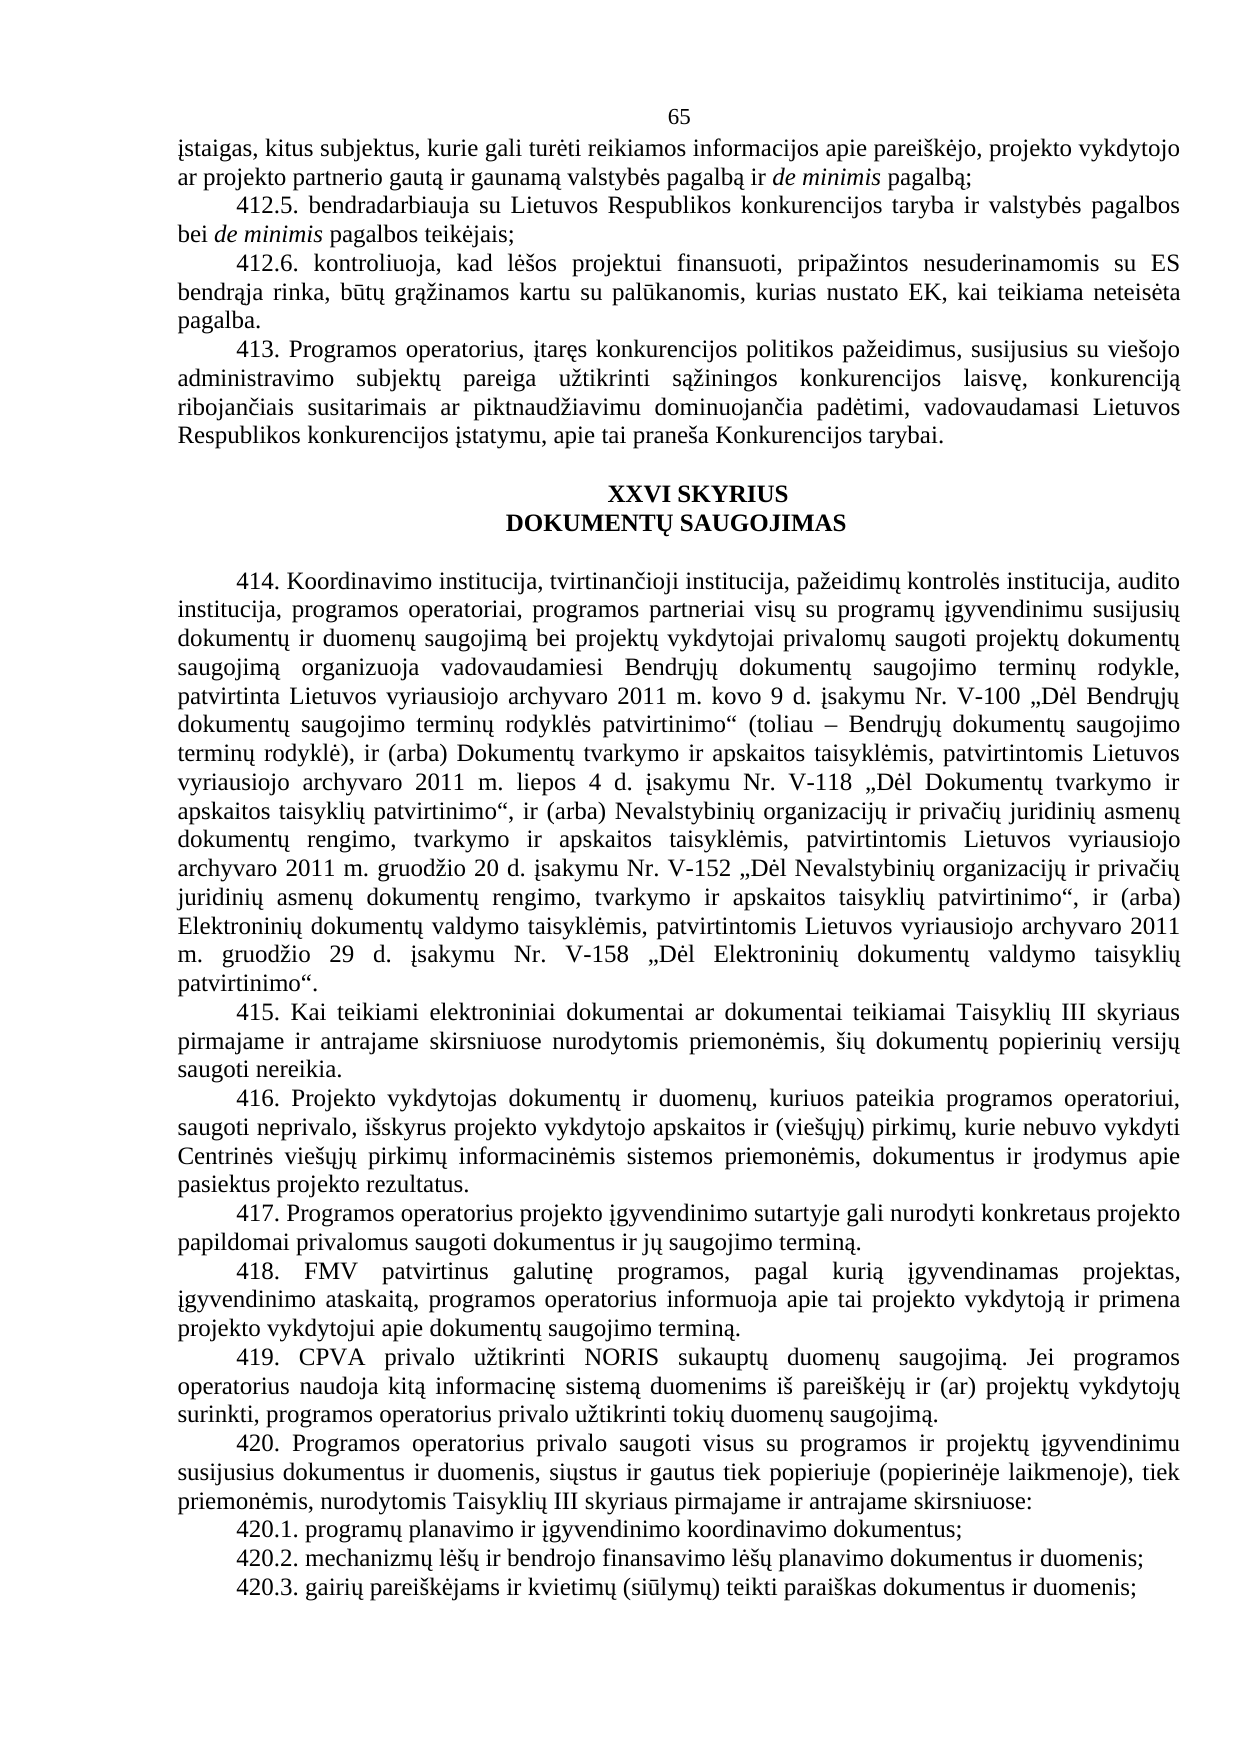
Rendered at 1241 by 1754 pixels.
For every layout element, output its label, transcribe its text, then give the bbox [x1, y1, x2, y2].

text 419. CPVA privalo užtikrinti NORIS sukauptų duomenų saugojimą. Jei programos operatorius naudoja kitą informacinę sistemą duomenims iš pareiškėjų ir (ar) projektų vykdytojų surinkti, programos operatorius privalo užtikrinti tokių duomenų saugojimą. [177, 1342, 1181, 1428]
text 420.1. programų planavimo ir įgyvendinimo koordinavimo dokumentus; [177, 1514, 1181, 1543]
text 415. Kai teikiami elektroniniai dokumentai ar dokumentai teikiamai Taisyklių III skyriaus pirmajame ir antrajame skirsniuose nurodytomis priemonėmis, šių dokumentų popierinių versijų saugoti nereikia. [177, 997, 1181, 1083]
text 417. Programos operatorius projekto įgyvendinimo sutartyje gali nurodyti konkretaus projekto papildomai privalomus saugoti dokumentus ir jų saugojimo terminą. [177, 1198, 1181, 1256]
text 414. Koordinavimo institucija, tvirtinančioji institucija, pažeidimų kontrolės institucija, audito institucija, programos operatoriai, programos partneriai visų su programų įgyvendinimu susijusių dokumentų ir duomenų saugojimą bei projektų vykdytojai privalomų saugoti projektų dokumentų saugojimą organizuoja vadovaudamiesi Bendrųjų dokumentų saugojimo terminų rodykle, patvirtinta Lietuvos vyriausiojo archyvaro 2011 m. kovo 9 d. įsakymu Nr. V-100 „Dėl Bendrųjų dokumentų saugojimo terminų rodyklės patvirtinimo“ (toliau – Bendrųjų dokumentų saugojimo terminų rodyklė), ir (arba) Dokumentų tvarkymo ir apskaitos taisyklėmis, patvirtintomis Lietuvos vyriausiojo archyvaro 2011 m. liepos 4 d. įsakymu Nr. V-118 „Dėl Dokumentų tvarkymo ir apskaitos taisyklių patvirtinimo“, ir (arba) Nevalstybinių organizacijų ir privačių juridinių asmenų dokumentų rengimo, tvarkymo ir apskaitos taisyklėmis, patvirtintomis Lietuvos vyriausiojo archyvaro 2011 m. gruodžio 20 d. įsakymu Nr. V-152 „Dėl Nevalstybinių organizacijų ir privačių juridinių asmenų dokumentų rengimo, tvarkymo ir apskaitos taisyklių patvirtinimo“, ir (arba) Elektroninių dokumentų valdymo taisyklėmis, patvirtintomis Lietuvos vyriausiojo archyvaro 2011 m. gruodžio 29 d. įsakymu Nr. V-158 „Dėl Elektroninių dokumentų valdymo taisyklių patvirtinimo“. [177, 566, 1181, 997]
text 420.3. gairių pareiškėjams ir kvietimų (siūlymų) teikti paraiškas dokumentus ir duomenis; [177, 1572, 1181, 1601]
text 418. FMV patvirtinus galutinę programos, pagal kurią įgyvendinamas projektas, įgyvendinimo ataskaitą, programos operatorius informuoja apie tai projekto vykdytoją ir primena projekto vykdytojui apie dokumentų saugojimo terminą. [177, 1256, 1181, 1342]
text 416. Projekto vykdytojas dokumentų ir duomenų, kuriuos pateikia programos operatoriui, saugoti neprivalo, išskyrus projekto vykdytojo apskaitos ir (viešųjų) pirkimų, kurie nebuvo vykdyti Centrinės viešųjų pirkimų informacinėmis sistemos priemonėmis, dokumentus ir įrodymus apie pasiektus projekto rezultatus. [177, 1083, 1181, 1198]
text 420. Programos operatorius privalo saugoti visus su programos ir projektų įgyvendinimu susijusius dokumentus ir duomenis, siųstus ir gautus tiek popieriuje (popierinėje laikmenoje), tiek priemonėmis, nurodytomis Taisyklių III skyriaus pirmajame ir antrajame skirsniuose: [177, 1428, 1181, 1514]
text Dokumentų saugojimas [177, 508, 1181, 537]
text 412.6. kontroliuoja, kad lėšos projektui finansuoti, pripažintos nesuderinamomis su ES bendrąja rinka, būtų grąžinamos kartu su palūkanomis, kurias nustato EK, kai teikiama neteisėta pagalba. [177, 248, 1181, 334]
text XXVI skyrius [215, 479, 1181, 508]
text įstaigas, kitus subjektus, kurie gali turėti reikiamos informacijos apie pareiškėjo, projekto vykdytojo ar projekto partnerio gautą ir gaunamą valstybės pagalbą ir de minimis pagalbą; [177, 133, 1181, 190]
text 412.5. bendradarbiauja su Lietuvos Respublikos konkurencijos taryba ir valstybės pagalbos bei de minimis pagalbos teikėjais; [177, 190, 1181, 248]
text 413. Programos operatorius, įtaręs konkurencijos politikos pažeidimus, susijusius su viešojo administravimo subjektų pareiga užtikrinti sąžiningos konkurencijos laisvę, konkurenciją ribojančiais susitarimais ar piktnaudžiavimu dominuojančia padėtimi, vadovaudamasi Lietuvos Respublikos konkurencijos įstatymu, apie tai praneša Konkurencijos tarybai. [177, 334, 1181, 449]
text 420.2. mechanizmų lėšų ir bendrojo finansavimo lėšų planavimo dokumentus ir duomenis; [177, 1543, 1181, 1572]
